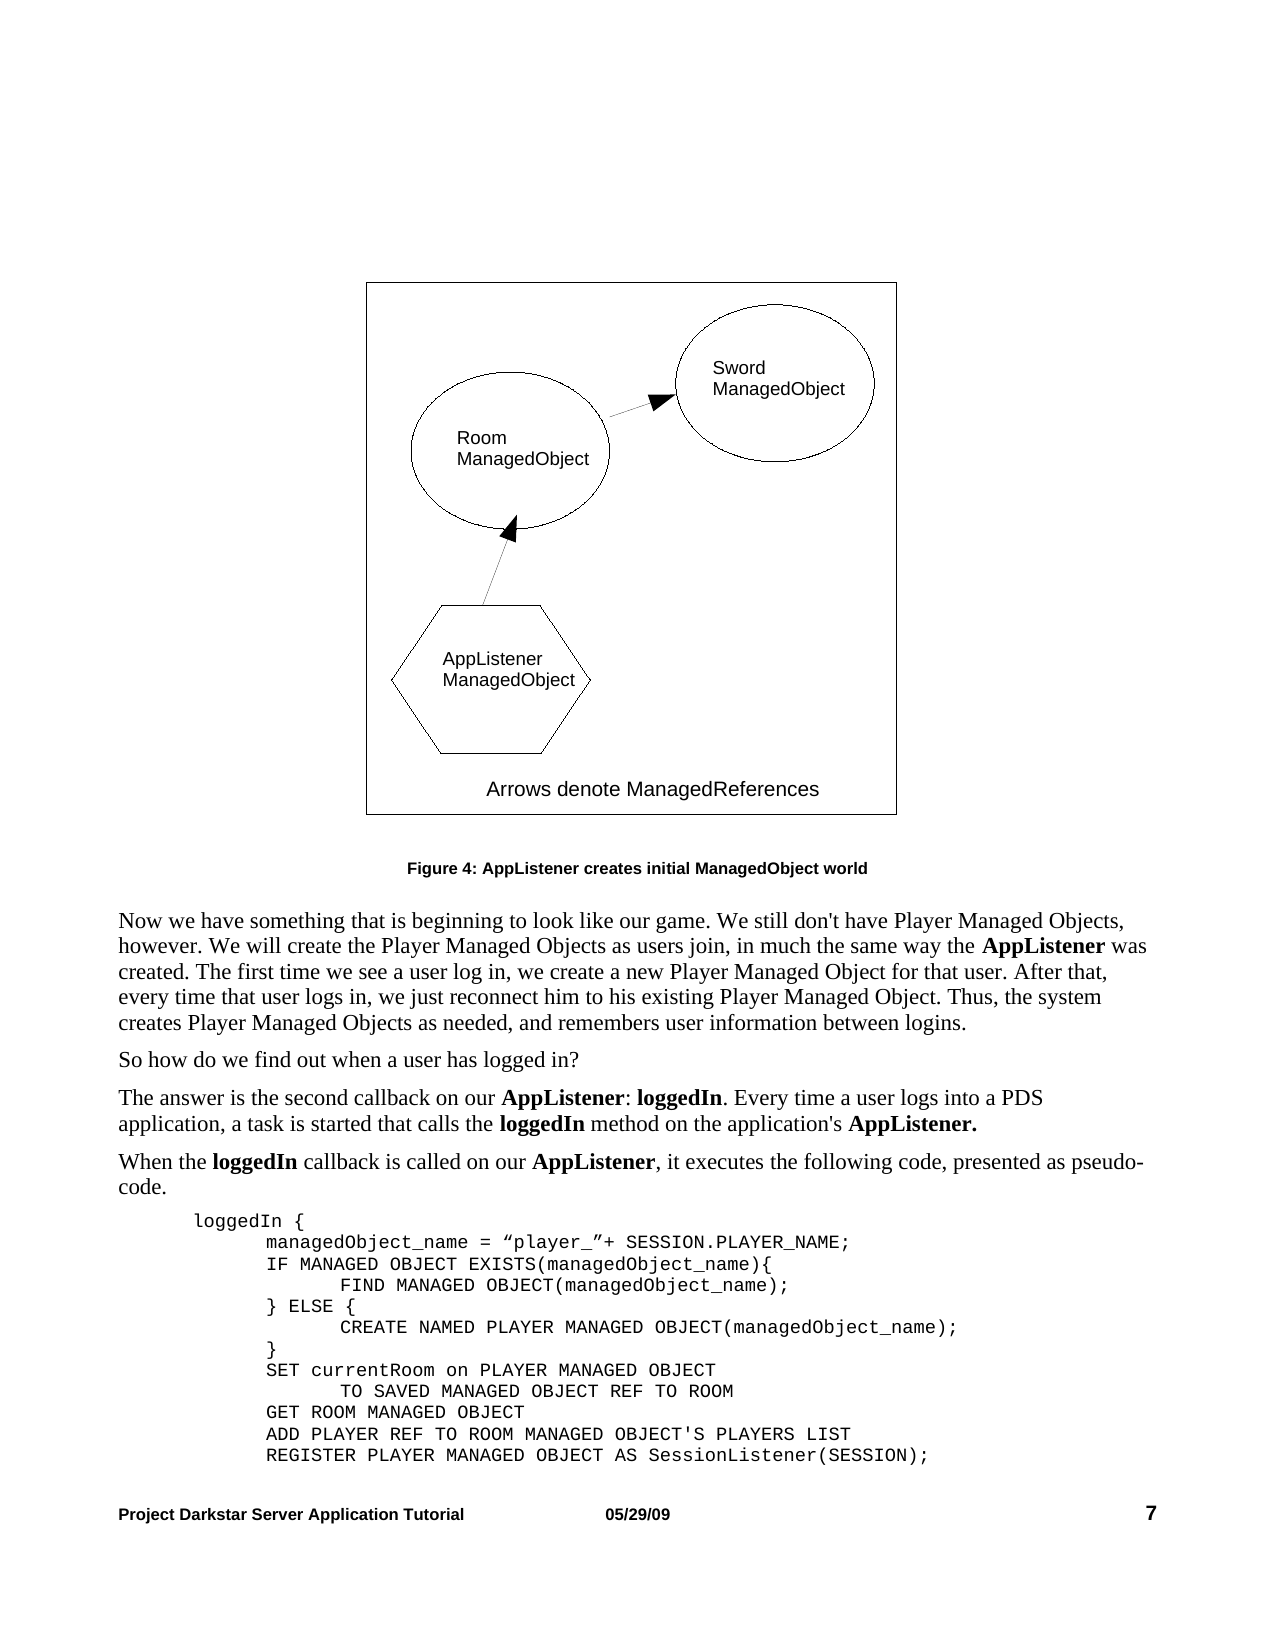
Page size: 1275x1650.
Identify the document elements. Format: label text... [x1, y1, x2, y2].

text The answer is the second callback on our AppListener: loggedIn. Every time a user logs into a PDS application, a task is started that calls the loggedIn method on the application's AppListener. [118, 1085, 1157, 1136]
text Figure 4: AppListener creates initial ManagedObject world [118, 270, 1157, 878]
text Now we have something that is beginning to look like our game. We still don't have Player Managed Objects, however. We will create the Player Managed Objects as users join, in much the same way the AppListener was created. The first time we see a user log in, we create a new Player Managed Object for that user. After that, every time that user logs in, we just reconnect him to his existing Player Managed Object. Thus, the system creates Player Managed Objects as needed, and remembers user information between logins. [118, 908, 1157, 1035]
text loggedIn { managedObject_name = “player_”+ SESSION.PLAYER_NAME; IF MANAGED OBJECT EXISTS(managedObject_name){ FIND MANAGED OBJECT(managedObject_name); } ELSE { CREATE NAMED PLAYER MANAGED OBJECT(managedObject_name); } SET currentRoom on PLAYER MANAGED OBJECT [192, 1212, 1098, 1382]
text So how do we find out when a user has logged in? [118, 1047, 1157, 1073]
text TO SAVED MANAGED OBJECT REF TO ROOM GET ROOM MANAGED OBJECT ADD PLAYER REF TO ROOM MANAGED OBJECT'S PLAYERS LIST REGISTER PLAYER MANAGED OBJECT AS SessionListener(SESSION); [192, 1382, 1098, 1467]
text When the loggedIn callback is called on our AppListener, it executes the following code, presented as pseudo-code. [118, 1149, 1157, 1199]
